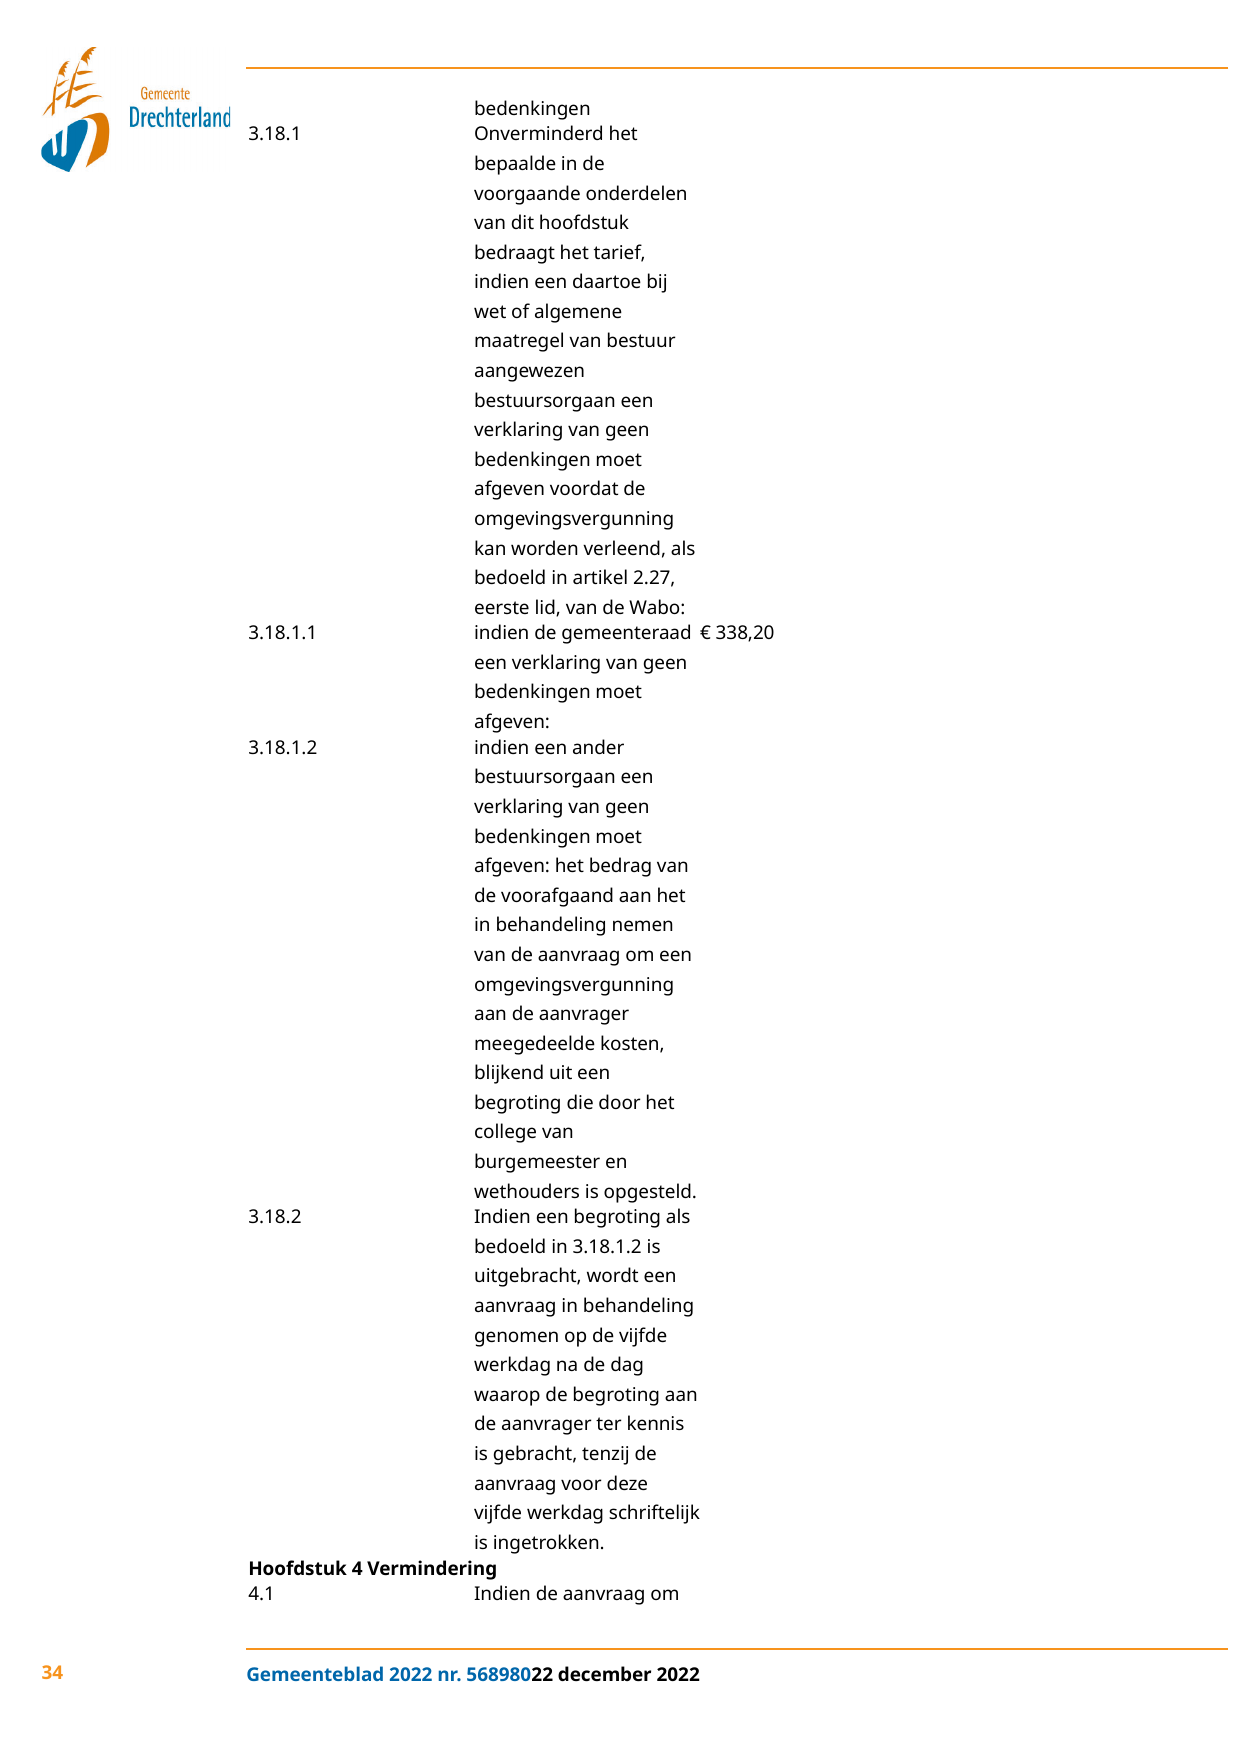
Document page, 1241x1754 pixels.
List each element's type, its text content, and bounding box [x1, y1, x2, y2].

table_cell [700, 121, 926, 619]
table_cell [926, 734, 1152, 1203]
table_cell [926, 1580, 1152, 1606]
table_cell 4.1 [248, 1580, 474, 1606]
table_cell 3.18.1.2 [248, 734, 474, 1203]
table_cell [700, 734, 926, 1203]
table_cell indien een ander bestuursorgaan een verklaring van geen bedenkingen moet afgeven: het bedrag van de voorafgaand aan het in behandeling nemen van de aanvraag om een omgevingsvergunning aan de aanvrager meegedeelde kosten, blijkend uit een begroting die door het college van burgemeester en wethouders is opgesteld. [474, 734, 700, 1203]
table_cell 3.18.1.1 [248, 620, 474, 734]
table_cell Indien een begroting als bedoeld in 3.18.1.2 is uitgebracht, wordt een aanvraag in behandeling genomen op de vijfde werkdag na de dag waarop de begroting aan de aanvrager ter kennis is gebracht, tenzij de aanvraag voor deze vijfde werkdag schriftelijk is ingetrokken. [474, 1204, 700, 1555]
table_cell [700, 1204, 926, 1555]
table_cell [926, 1204, 1152, 1555]
table_cell [926, 121, 1152, 619]
table_cell [700, 1580, 926, 1606]
table_cell 3.18.1 [248, 121, 474, 619]
table_cell Onverminderd het bepaalde in de voorgaande onderdelen van dit hoofdstuk bedraagt het tarief, indien een daartoe bij wet of algemene maatregel van bestuur aangewezen bestuursorgaan een verklaring van geen bedenkingen moet afgeven voordat de omgevingsvergunning kan worden verleend, als bedoeld in artikel 2.27, eerste lid, van de Wabo: [474, 121, 700, 619]
table_cell Hoofdstuk 4 Vermindering [248, 1555, 1152, 1580]
table_cell bedenkingen [474, 95, 700, 121]
table_cell € 338,20 [700, 620, 926, 734]
picture [226, 115, 231, 124]
table_cell [700, 95, 926, 121]
table_cell indien de gemeenteraad een verklaring van geen bedenkingen moet afgeven: [474, 620, 700, 734]
table_cell Indien de aanvraag om [474, 1580, 700, 1606]
table_cell [248, 95, 474, 121]
table_cell [926, 95, 1152, 121]
table_cell [926, 620, 1152, 734]
picture [41, 47, 231, 172]
picture [41, 158, 64, 172]
table_cell 3.18.2 [248, 1204, 474, 1555]
